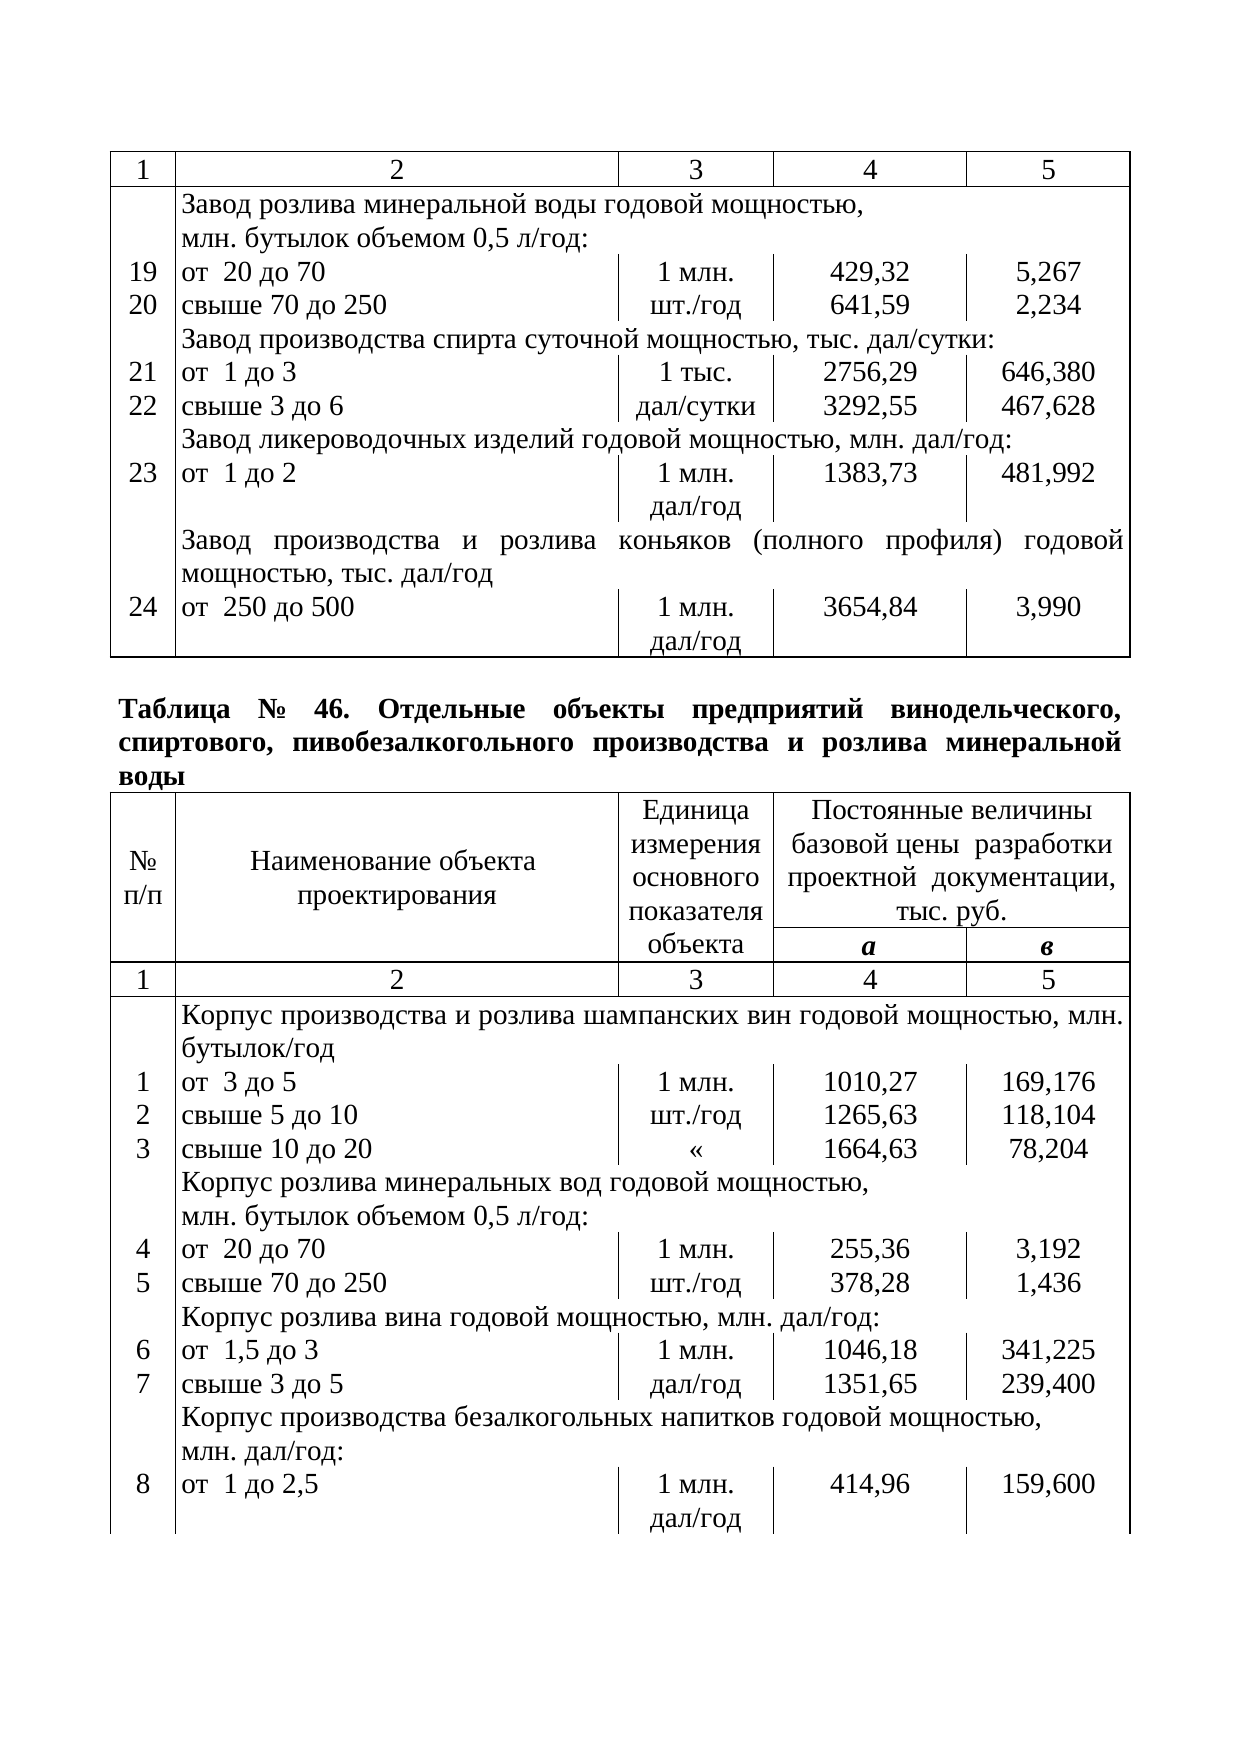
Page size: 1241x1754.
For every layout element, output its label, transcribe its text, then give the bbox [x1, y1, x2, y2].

table_header Наименование объекта проектирования [176, 793, 618, 961]
table_cell Завод производства и розлива коньяков (полного профиля) годовой мощностью, тыс. дал/год [176, 522, 1129, 589]
table_cell 7 [111, 1366, 175, 1399]
table_cell 481,992 [967, 455, 1129, 522]
table_cell [111, 187, 175, 254]
table_cell 3 [619, 963, 773, 996]
table_cell 1 [111, 1064, 175, 1098]
table_cell свыше 10 до 20 [176, 1131, 618, 1165]
table_cell 2,234 [967, 288, 1129, 321]
table_cell 1 млн. [619, 1064, 773, 1098]
table_cell свыше 70 до 250 [176, 1265, 618, 1299]
table_cell 78,204 [967, 1131, 1129, 1165]
table_cell 8 [111, 1467, 175, 1534]
table_cell [111, 522, 175, 589]
subtitle Таблица № 46. Отдельные объекты предприятий винодельческого, спиртового, пивобезалкогольного производства и розлива минеральной воды [118, 691, 1122, 792]
table_cell 23 [111, 455, 175, 522]
table_cell 159,600 [967, 1467, 1129, 1534]
table_cell от 3 до 5 [176, 1064, 618, 1098]
table_cell 19 [111, 254, 175, 287]
table_cell Корпус розлива вина годовой мощностью, млн. дал/год: [176, 1299, 1129, 1332]
table_cell [111, 1165, 175, 1232]
table_cell Корпус производства и розлива шампанских вин годовой мощностью, млн. бутылок/год [176, 997, 1129, 1064]
table_cell 1 млн. [619, 254, 773, 287]
table_cell 5,267 [967, 254, 1129, 287]
table_cell Корпус производства безалкогольных напитков годовой мощностью, млн. дал/год: [176, 1400, 1129, 1467]
table_cell от 1 до 2,5 [176, 1467, 618, 1534]
table_header 4 [774, 152, 966, 186]
table_cell Завод ликероводочных изделий годовой мощностью, млн. дал/год: [176, 422, 1129, 455]
table_header 1 [111, 152, 175, 186]
table_header Единица измерения основного показателя объекта [619, 793, 773, 961]
table_cell 1383,73 [774, 455, 966, 522]
table_cell 3654,84 [774, 589, 966, 656]
table_cell [111, 997, 175, 1064]
table_cell от 20 до 70 [176, 254, 618, 287]
table_cell 1 тыс. [619, 355, 773, 388]
table_cell шт./год [619, 1265, 773, 1299]
table_cell дал/год [619, 1366, 773, 1399]
table_cell дал/сутки [619, 388, 773, 422]
table_cell 3,990 [967, 589, 1129, 656]
table_cell 2 [111, 1098, 175, 1131]
table_cell 5 [111, 1265, 175, 1299]
table_cell 378,28 [774, 1265, 966, 1299]
table_cell [111, 1299, 175, 1332]
table_cell 1 млн. дал/год [619, 589, 773, 656]
table_cell 4 [111, 1232, 175, 1265]
table_cell 169,176 [967, 1064, 1129, 1098]
table_cell 118,104 [967, 1098, 1129, 1131]
table_header Постоянные величины базовой цены разработки проектной документации, тыс. руб. [774, 793, 1129, 927]
table_cell 22 [111, 388, 175, 422]
table_cell 1 млн. дал/год [619, 455, 773, 522]
table_cell 1265,63 [774, 1098, 966, 1131]
table_cell 3,192 [967, 1232, 1129, 1265]
table_cell 341,225 [967, 1333, 1129, 1366]
table_cell а [774, 928, 966, 961]
table_cell [111, 1400, 175, 1467]
table_cell от 1 до 3 [176, 355, 618, 388]
table_cell 20 [111, 288, 175, 321]
table_cell 1046,18 [774, 1333, 966, 1366]
table_cell 6 [111, 1333, 175, 1366]
table_cell 1,436 [967, 1265, 1129, 1299]
table_cell от 1,5 до 3 [176, 1333, 618, 1366]
table_cell Завод розлива минеральной воды годовой мощностью, млн. бутылок объемом 0,5 л/год: [176, 187, 1129, 254]
table_cell Корпус розлива минеральных вод годовой мощностью, млн. бутылок объемом 0,5 л/год: [176, 1165, 1129, 1232]
table_cell 1 млн. дал/год [619, 1467, 773, 1534]
table_cell свыше 3 до 5 [176, 1366, 618, 1399]
table_cell свыше 70 до 250 [176, 288, 618, 321]
table_cell 24 [111, 589, 175, 656]
table_cell 1 млн. [619, 1232, 773, 1265]
table_cell 1 млн. [619, 1333, 773, 1366]
table_cell Завод производства спирта суточной мощностью, тыс. дал/сутки: [176, 321, 1129, 354]
table_cell от 1 до 2 [176, 455, 618, 522]
table_header № п/п [111, 793, 175, 961]
table_cell 1010,27 [774, 1064, 966, 1098]
table_cell 2 [176, 963, 618, 996]
table_cell 641,59 [774, 288, 966, 321]
table_cell 3 [111, 1131, 175, 1165]
table_cell 21 [111, 355, 175, 388]
table_cell 3292,55 [774, 388, 966, 422]
table_cell 1351,65 [774, 1366, 966, 1399]
table_header 2 [176, 152, 618, 186]
table_cell 1 [111, 963, 175, 996]
table_cell в [967, 928, 1129, 961]
table_cell 2756,29 [774, 355, 966, 388]
table_header 3 [619, 152, 773, 186]
table_cell свыше 5 до 10 [176, 1098, 618, 1131]
table_cell от 250 до 500 [176, 589, 618, 656]
table_cell 1664,63 [774, 1131, 966, 1165]
table_cell 5 [967, 963, 1129, 996]
table_cell от 20 до 70 [176, 1232, 618, 1265]
table_cell 646,380 [967, 355, 1129, 388]
table_cell 255,36 [774, 1232, 966, 1265]
table_cell [111, 422, 175, 455]
table_cell [111, 321, 175, 354]
table_cell « [619, 1131, 773, 1165]
table_cell 429,32 [774, 254, 966, 287]
table_cell 414,96 [774, 1467, 966, 1534]
table_cell шт./год [619, 1098, 773, 1131]
table_header 5 [967, 152, 1129, 186]
table_cell 4 [774, 963, 966, 996]
table_cell шт./год [619, 288, 773, 321]
table_cell свыше 3 до 6 [176, 388, 618, 422]
table_cell 239,400 [967, 1366, 1129, 1399]
table_cell 467,628 [967, 388, 1129, 422]
